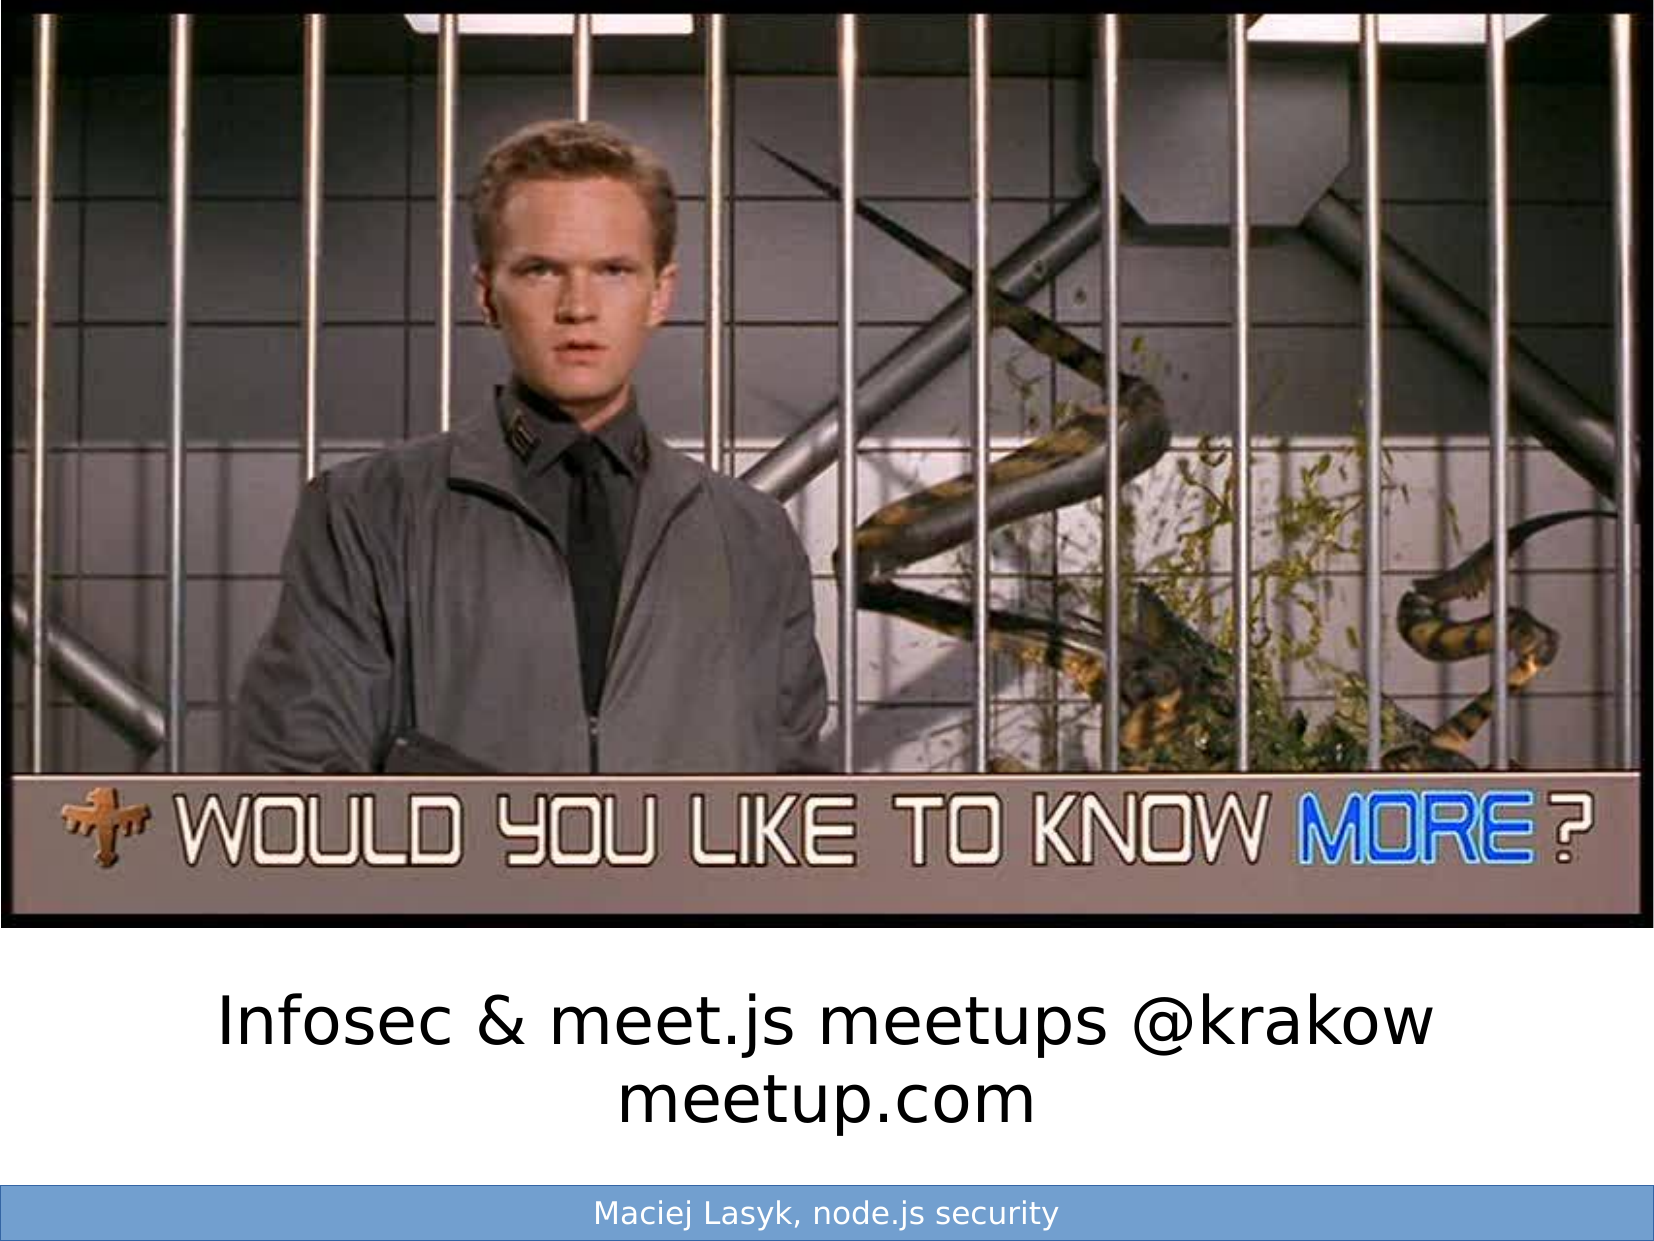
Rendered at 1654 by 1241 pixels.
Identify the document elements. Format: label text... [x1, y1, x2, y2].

text_box Maciej Lasyk, node.js security [578, 1188, 1076, 1240]
picture [1, 0, 1654, 928]
text_box [0, 1185, 1654, 1241]
text_box Infosec & meet.js meetups @krakow meetup.com [201, 975, 1453, 1146]
